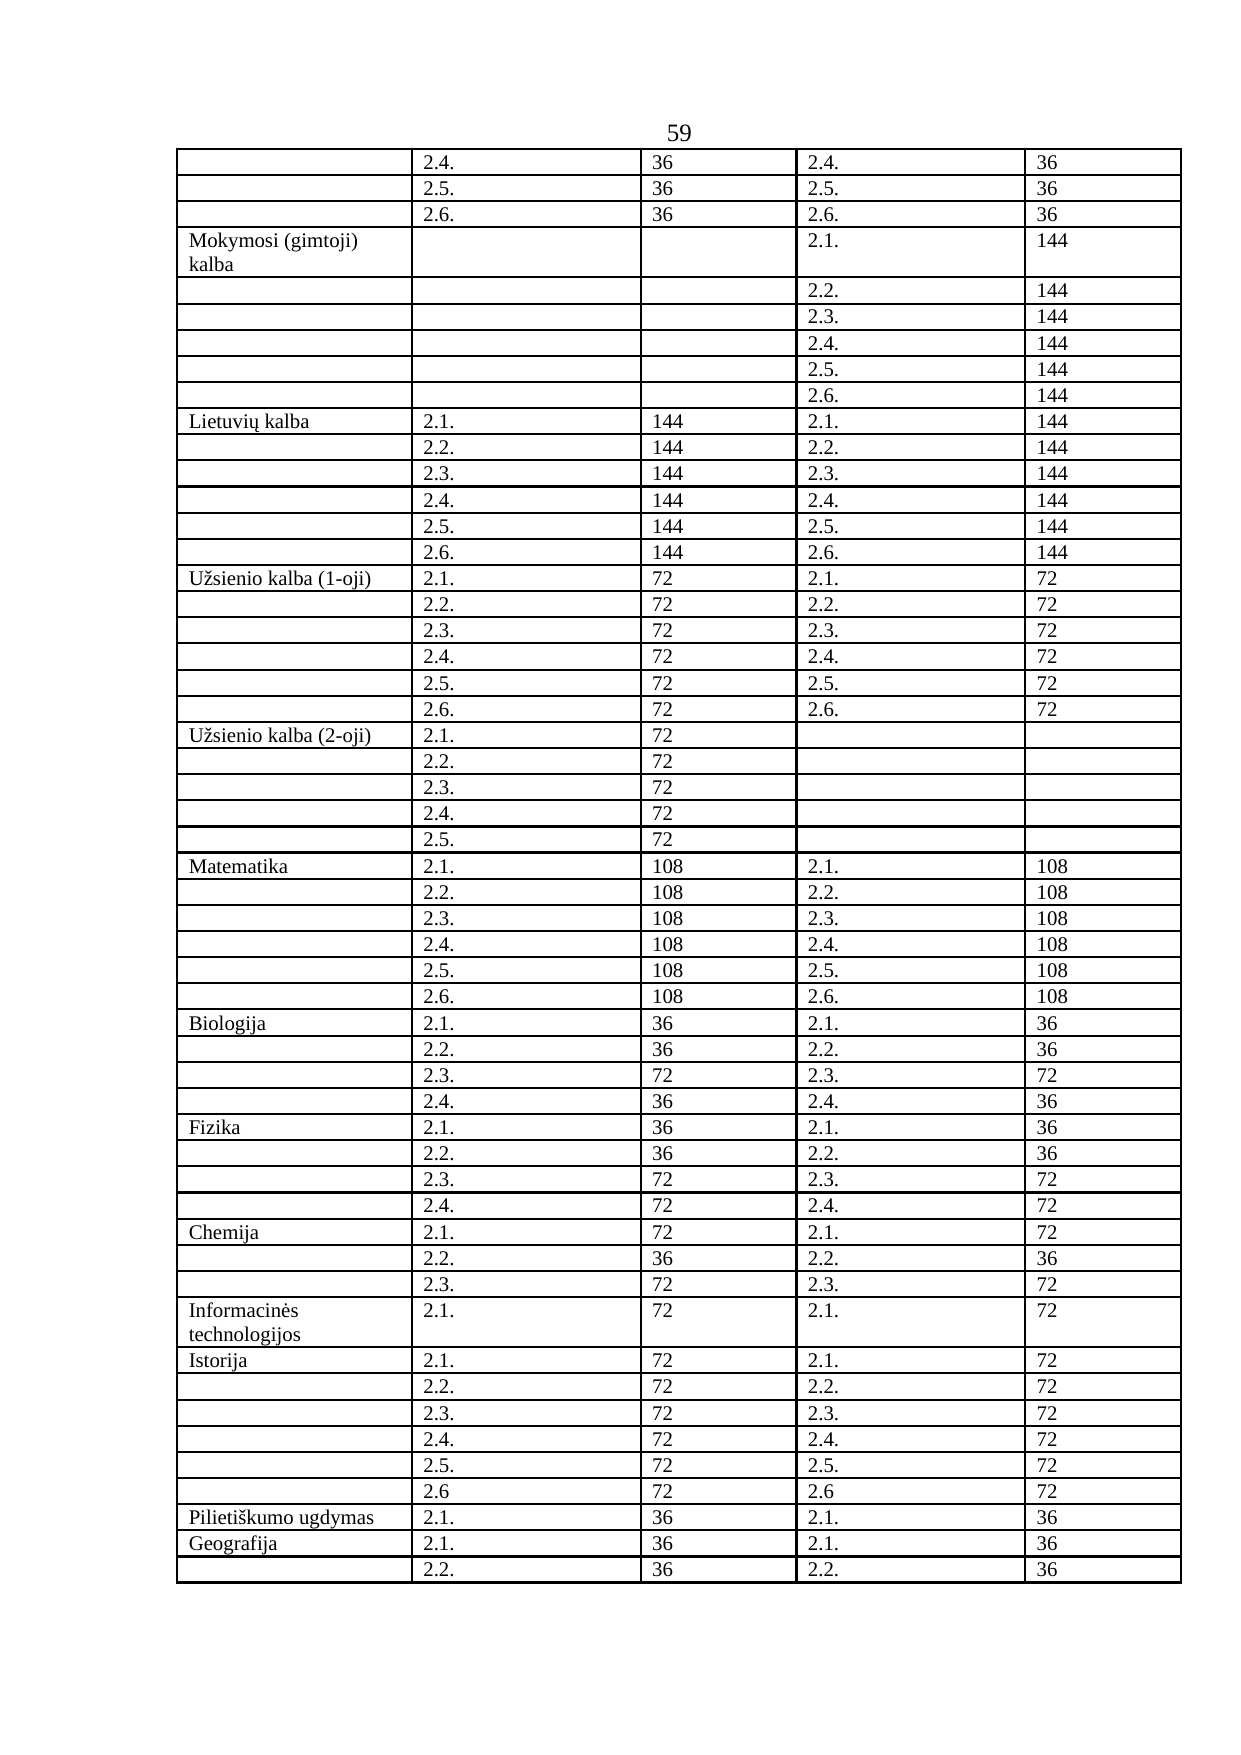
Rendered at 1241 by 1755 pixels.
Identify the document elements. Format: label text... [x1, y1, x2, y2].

table_cell [178, 801, 411, 825]
table_cell [178, 906, 411, 930]
table_cell 144 [642, 540, 795, 564]
table_cell [178, 697, 411, 721]
table_cell [178, 540, 411, 564]
table_cell Biologija [178, 1010, 411, 1034]
table_cell 2.2. [413, 1246, 640, 1270]
table_cell [178, 1427, 411, 1451]
table_cell 72 [1026, 1167, 1180, 1191]
table_cell [1026, 775, 1180, 799]
table_cell 144 [1026, 331, 1180, 355]
table_cell 144 [1026, 357, 1180, 381]
table_cell 108 [642, 880, 795, 904]
table_cell [178, 1089, 411, 1113]
table_cell 2.5. [413, 671, 640, 694]
table_cell [178, 202, 411, 226]
table_cell [798, 775, 1024, 799]
table_cell 72 [1026, 1298, 1180, 1346]
table_cell [413, 305, 640, 328]
table_cell [1026, 749, 1180, 773]
table_cell 72 [642, 775, 795, 799]
table_cell 72 [642, 749, 795, 773]
table_cell 36 [642, 1505, 795, 1529]
table_cell 108 [642, 906, 795, 930]
table_cell 2.1. [413, 1298, 640, 1346]
table_cell 36 [1026, 202, 1180, 226]
table_cell 72 [642, 1063, 795, 1087]
table_cell 2.4. [413, 801, 640, 825]
table_cell 2.2. [798, 278, 1024, 302]
table_cell 2.4. [798, 1089, 1024, 1113]
table_cell 72 [642, 697, 795, 721]
table_cell Lietuvių kalba [178, 409, 411, 433]
table_cell [642, 383, 795, 407]
table_cell 2.3. [798, 1401, 1024, 1424]
table_cell 72 [642, 1272, 795, 1296]
table_cell [178, 932, 411, 956]
table_cell 144 [1026, 305, 1180, 328]
table_cell 2.1. [413, 1531, 640, 1555]
table_cell 2.4. [413, 488, 640, 512]
table_cell [178, 278, 411, 302]
table_cell 72 [642, 1167, 795, 1191]
table_cell 72 [1026, 644, 1180, 668]
table_cell Istorija [178, 1348, 411, 1372]
table_cell 36 [642, 202, 795, 226]
table_cell 2.3. [798, 461, 1024, 485]
table_cell 2.6. [413, 984, 640, 1008]
table_cell 72 [1026, 1427, 1180, 1451]
table_cell 2.6. [413, 697, 640, 721]
table_cell 2.4. [413, 932, 640, 956]
table_cell [413, 331, 640, 355]
table_cell [178, 749, 411, 773]
table_cell 2.3. [798, 1167, 1024, 1191]
table_cell 2.1. [798, 1531, 1024, 1555]
table_cell [178, 828, 411, 851]
table_cell [178, 1194, 411, 1217]
table_cell 72 [642, 1194, 795, 1217]
table_cell Užsienio kalba (1-oji) [178, 566, 411, 590]
table_cell [178, 1063, 411, 1087]
table_cell 144 [642, 409, 795, 433]
table_cell 72 [1026, 592, 1180, 616]
table_cell 2.1. [798, 1220, 1024, 1244]
table_cell 144 [1026, 514, 1180, 538]
table_cell 2.3. [413, 1401, 640, 1424]
table_cell [178, 775, 411, 799]
table_cell [178, 514, 411, 538]
table_cell 144 [1026, 278, 1180, 302]
table_cell 2.2. [413, 749, 640, 773]
table_cell 72 [642, 618, 795, 642]
table_cell 2.1. [413, 1348, 640, 1372]
table_cell Pilietiškumo ugdymas [178, 1505, 411, 1529]
table_cell 2.1. [413, 1115, 640, 1139]
table_cell 36 [1026, 176, 1180, 200]
table_cell [1026, 723, 1180, 747]
table_cell 2.1. [798, 566, 1024, 590]
table_cell 72 [642, 566, 795, 590]
table_cell 36 [1026, 1505, 1180, 1529]
table_cell [413, 278, 640, 302]
table_cell 2.1. [413, 1505, 640, 1529]
table_cell [413, 383, 640, 407]
table_cell [798, 723, 1024, 747]
table_cell 72 [642, 644, 795, 668]
table_cell 2.2. [413, 1141, 640, 1165]
table_cell 2.2. [798, 1374, 1024, 1398]
table_cell 2.5. [413, 828, 640, 851]
table_cell 144 [642, 461, 795, 485]
table_cell 144 [1026, 409, 1180, 433]
table_cell 2.5. [798, 671, 1024, 694]
table_cell [642, 357, 795, 381]
table_cell 72 [642, 1401, 795, 1424]
table_cell 2.3. [798, 618, 1024, 642]
table_cell [178, 1558, 411, 1581]
table_cell [642, 228, 795, 276]
table_cell 72 [1026, 1374, 1180, 1398]
table_cell 72 [1026, 1063, 1180, 1087]
table_cell 108 [1026, 906, 1180, 930]
table_cell 2.1. [798, 1348, 1024, 1372]
table_cell [178, 958, 411, 982]
table_cell 72 [642, 1298, 795, 1346]
table_cell [1026, 828, 1180, 851]
table_cell 36 [642, 1089, 795, 1113]
table_cell [798, 828, 1024, 851]
table_cell 72 [1026, 1453, 1180, 1477]
table_cell [178, 331, 411, 355]
table_cell 2.4. [798, 331, 1024, 355]
table_cell 2.3. [798, 305, 1024, 328]
table_cell [642, 305, 795, 328]
table_cell 72 [1026, 1272, 1180, 1296]
table_cell 2.3. [413, 1063, 640, 1087]
table_cell 144 [1026, 383, 1180, 407]
table_cell 36 [1026, 1089, 1180, 1113]
table_cell 72 [1026, 1220, 1180, 1244]
table_cell 2.4. [798, 644, 1024, 668]
table_cell 2.4. [798, 932, 1024, 956]
table_cell 144 [1026, 488, 1180, 512]
table_cell 72 [642, 1427, 795, 1451]
table_cell [178, 880, 411, 904]
table_cell 72 [1026, 566, 1180, 590]
table_cell 72 [642, 1453, 795, 1477]
table_cell 2.2. [413, 1037, 640, 1061]
table_cell 36 [642, 1246, 795, 1270]
table_cell 2.4. [798, 1427, 1024, 1451]
table_cell [178, 984, 411, 1008]
table_cell 2.1. [413, 566, 640, 590]
table_cell 144 [642, 514, 795, 538]
table_cell 2.4. [413, 1427, 640, 1451]
table_cell 72 [1026, 671, 1180, 694]
table_cell [413, 228, 640, 276]
table_cell [178, 383, 411, 407]
table_cell [178, 1141, 411, 1165]
table_cell 72 [642, 828, 795, 851]
table_cell 36 [642, 1531, 795, 1555]
table_cell [178, 1453, 411, 1477]
table_cell 2.2. [798, 592, 1024, 616]
table_cell 2.6. [798, 540, 1024, 564]
table_cell 2.2. [413, 1374, 640, 1398]
table_cell 108 [1026, 880, 1180, 904]
table_cell 2.5. [413, 958, 640, 982]
table_cell 2.4. [413, 150, 640, 174]
table_cell [178, 461, 411, 485]
table_cell [178, 1246, 411, 1270]
table_cell 36 [1026, 1037, 1180, 1061]
table_cell 2.2. [798, 880, 1024, 904]
table_cell 2.5. [413, 514, 640, 538]
table_cell [642, 331, 795, 355]
table_cell 72 [642, 1348, 795, 1372]
table_cell 2.6. [413, 540, 640, 564]
table_cell 2.3. [798, 906, 1024, 930]
table_cell 72 [642, 671, 795, 694]
table_cell 108 [642, 958, 795, 982]
table_cell 72 [1026, 1194, 1180, 1217]
table_cell [178, 1374, 411, 1398]
table_cell 144 [1026, 435, 1180, 459]
table_cell 2.2. [413, 880, 640, 904]
table_cell 2.5. [413, 1453, 640, 1477]
table_cell 2.1. [798, 1115, 1024, 1139]
table_cell 2.6 [798, 1479, 1024, 1503]
table_cell 36 [1026, 1141, 1180, 1165]
table_cell 2.6. [798, 697, 1024, 721]
table_cell 36 [1026, 150, 1180, 174]
table_cell 72 [642, 723, 795, 747]
table_cell 72 [642, 1374, 795, 1398]
table_cell Geografija [178, 1531, 411, 1555]
table_cell 2.4. [798, 488, 1024, 512]
table_cell 2.3. [798, 1063, 1024, 1087]
table_cell [1026, 801, 1180, 825]
table_cell 2.4. [413, 1194, 640, 1217]
table_cell 72 [642, 801, 795, 825]
table_cell 2.5. [798, 514, 1024, 538]
table_cell 108 [642, 932, 795, 956]
table_cell [413, 357, 640, 381]
table_cell 108 [1026, 932, 1180, 956]
table_cell 2.3. [413, 618, 640, 642]
table_cell 72 [642, 1220, 795, 1244]
table_cell 2.2. [798, 1246, 1024, 1270]
table_cell 108 [642, 984, 795, 1008]
table_cell 108 [1026, 958, 1180, 982]
table_cell [642, 278, 795, 302]
table_cell 36 [642, 1141, 795, 1165]
table_cell [178, 644, 411, 668]
table_cell 2.2. [413, 1558, 640, 1581]
table_cell 2.2. [413, 435, 640, 459]
table_cell 2.5. [798, 958, 1024, 982]
table_cell 72 [1026, 1348, 1180, 1372]
table_cell Matematika [178, 854, 411, 878]
table_cell 144 [1026, 228, 1180, 276]
table_cell 72 [1026, 1479, 1180, 1503]
table_cell [178, 1479, 411, 1503]
table_cell 2.3. [413, 1167, 640, 1191]
table_cell 2.1. [798, 854, 1024, 878]
table_cell Chemija [178, 1220, 411, 1244]
table_cell 2.5. [798, 1453, 1024, 1477]
table_cell 144 [642, 435, 795, 459]
table_cell 2.5. [798, 176, 1024, 200]
table_cell 108 [1026, 984, 1180, 1008]
table_cell [178, 488, 411, 512]
table_cell 36 [642, 1115, 795, 1139]
table_cell 2.3. [413, 906, 640, 930]
table_cell [178, 435, 411, 459]
table_cell 2.3. [798, 1272, 1024, 1296]
table_cell 2.2. [798, 1558, 1024, 1581]
table_cell 36 [1026, 1531, 1180, 1555]
table_cell 36 [1026, 1010, 1180, 1034]
table_cell [798, 749, 1024, 773]
table_cell 36 [642, 1010, 795, 1034]
table_cell 2.4. [798, 150, 1024, 174]
table_cell 2.4. [413, 1089, 640, 1113]
table_cell 2.5. [798, 357, 1024, 381]
table_cell 2.2. [798, 1141, 1024, 1165]
table_cell 2.6 [413, 1479, 640, 1503]
table_cell 72 [1026, 1401, 1180, 1424]
table_cell 2.3. [413, 1272, 640, 1296]
table_cell 144 [642, 488, 795, 512]
table_cell 2.6. [798, 383, 1024, 407]
table_cell 2.1. [413, 1220, 640, 1244]
table_cell [178, 618, 411, 642]
table_cell 36 [642, 1037, 795, 1061]
table_cell [178, 176, 411, 200]
table_cell 2.6. [798, 202, 1024, 226]
table_cell [178, 1272, 411, 1296]
table_cell 72 [642, 592, 795, 616]
table_cell 72 [1026, 618, 1180, 642]
table_cell 2.2. [798, 1037, 1024, 1061]
table_cell 2.6. [413, 202, 640, 226]
table_cell 2.1. [413, 1010, 640, 1034]
table_cell 2.2. [798, 435, 1024, 459]
table_cell [178, 592, 411, 616]
table_cell 36 [1026, 1246, 1180, 1270]
table_cell 36 [642, 176, 795, 200]
table_cell Mokymosi (gimtoji) kalba [178, 228, 411, 276]
table_cell 72 [1026, 697, 1180, 721]
table_cell 72 [642, 1479, 795, 1503]
table_cell 36 [642, 150, 795, 174]
table_cell [178, 357, 411, 381]
table_cell Fizika [178, 1115, 411, 1139]
table_cell 2.3. [413, 461, 640, 485]
table_cell Užsienio kalba (2-oji) [178, 723, 411, 747]
table_cell [178, 1401, 411, 1424]
table_cell 144 [1026, 540, 1180, 564]
table_cell 2.4. [413, 644, 640, 668]
table_cell 2.6. [798, 984, 1024, 1008]
table_cell 108 [642, 854, 795, 878]
table_cell 2.1. [413, 854, 640, 878]
table_cell [178, 305, 411, 328]
table_cell 2.1. [798, 228, 1024, 276]
table_cell [178, 150, 411, 174]
table_cell 2.4. [798, 1194, 1024, 1217]
table_cell [178, 671, 411, 694]
table_cell 108 [1026, 854, 1180, 878]
table_cell 2.1. [798, 1010, 1024, 1034]
table_cell 36 [642, 1558, 795, 1581]
table_cell 2.1. [413, 409, 640, 433]
table_cell [178, 1167, 411, 1191]
table_cell 2.1. [413, 723, 640, 747]
table_cell 2.1. [798, 409, 1024, 433]
table_cell 2.5. [413, 176, 640, 200]
table_cell 144 [1026, 461, 1180, 485]
table_cell 2.1. [798, 1298, 1024, 1346]
table_cell 2.2. [413, 592, 640, 616]
table_cell 36 [1026, 1558, 1180, 1581]
table_cell [178, 1037, 411, 1061]
table_cell 2.3. [413, 775, 640, 799]
table_cell Informacinės technologijos [178, 1298, 411, 1346]
table_cell 2.1. [798, 1505, 1024, 1529]
table_cell 36 [1026, 1115, 1180, 1139]
table_cell [798, 801, 1024, 825]
